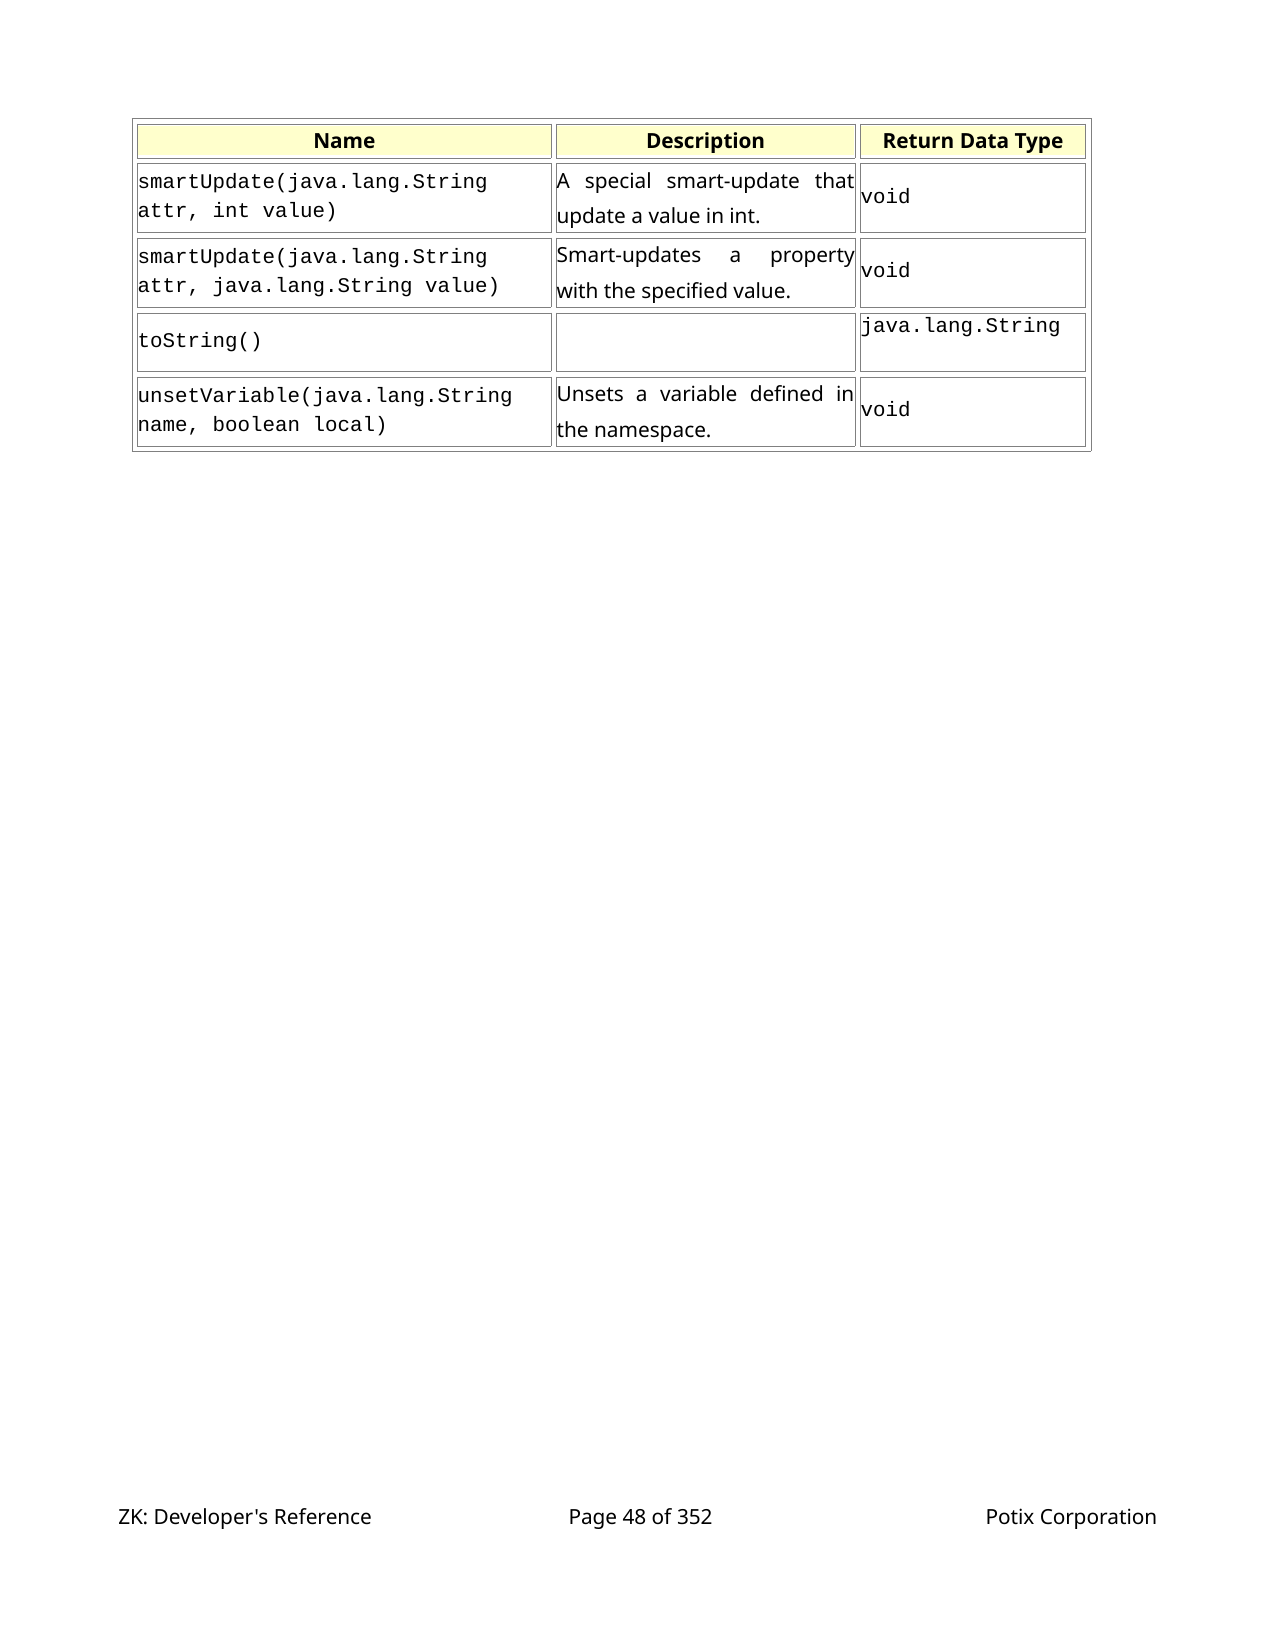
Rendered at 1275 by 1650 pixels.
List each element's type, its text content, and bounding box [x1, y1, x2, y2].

table_cell smartUpdate(java.lang.String attr, java.lang.String value) [134, 232, 553, 307]
table_cell Unsets a variable defined in the namespace. [554, 371, 857, 446]
table_header Return Data Type [858, 119, 1088, 158]
table_cell unsetVariable(java.lang.String name, boolean local) [134, 371, 553, 446]
table_cell Smart-updates a property with the specified value. [554, 232, 857, 307]
table_cell A special smart-update that update a value in int. [554, 158, 857, 232]
table_cell void [858, 158, 1088, 232]
table_cell java.lang.String [858, 307, 1088, 371]
table_cell void [858, 371, 1088, 446]
table_header Name [134, 119, 553, 158]
table_header Description [554, 119, 857, 158]
table_cell smartUpdate(java.lang.String attr, int value) [134, 158, 553, 232]
table_cell [554, 307, 857, 371]
table_cell toString() [134, 307, 553, 371]
table_cell void [858, 232, 1088, 307]
table_cell [557, 314, 855, 371]
